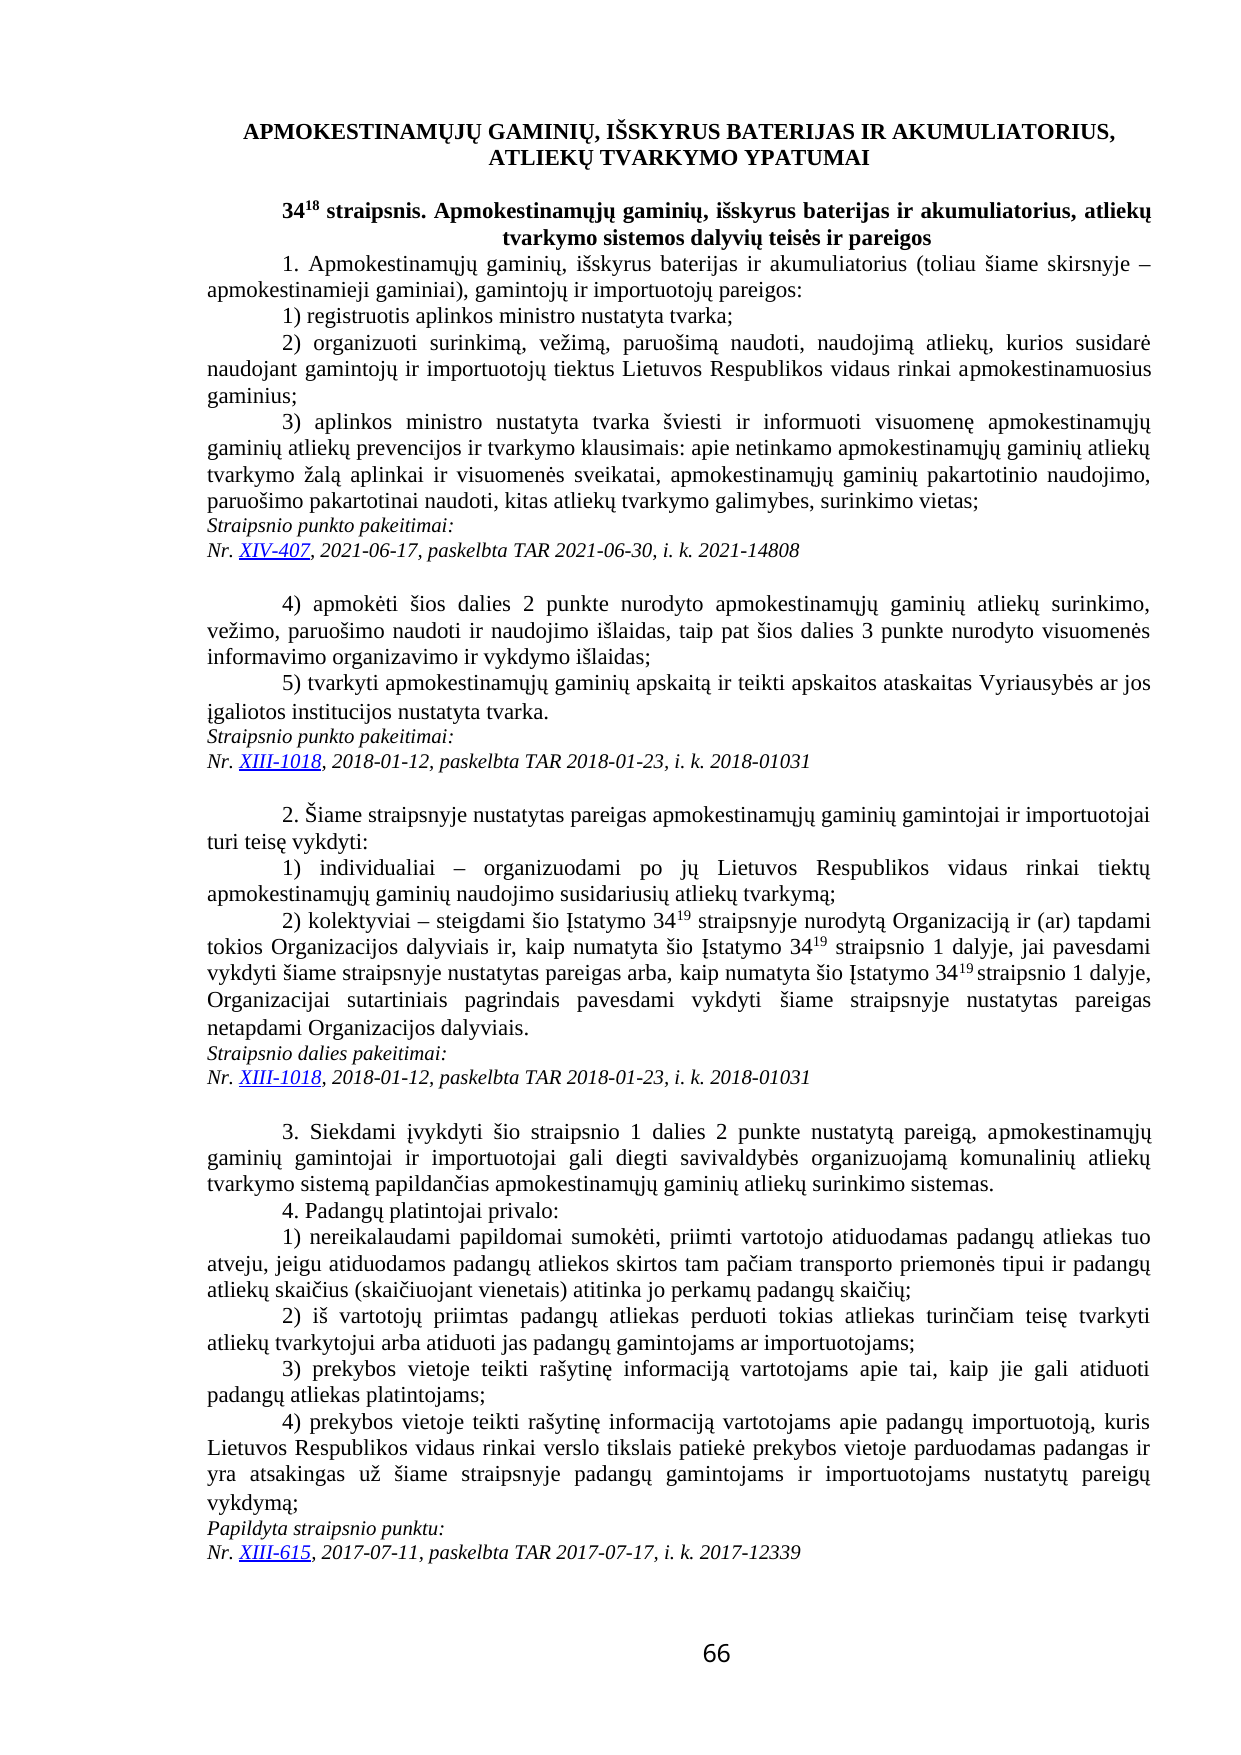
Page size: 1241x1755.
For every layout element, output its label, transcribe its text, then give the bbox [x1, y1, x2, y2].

text Nr. XIII-1018, 2018-01-12, paskelbta TAR 2018-01-23, i. k. 2018-01031 [207, 1065, 1152, 1089]
text Straipsnio punkto pakeitimai: [207, 513, 1152, 537]
text 2) iš vartotojų priimtas padangų atliekas perduoti tokias atliekas turinčiam teisę tvarkyti atliekų tvarkytojui arba atiduoti jas padangų gamintojams ar importuotojams; [207, 1302, 1152, 1355]
text 4) apmokėti šios dalies 2 punkte nurodyto apmokestinamųjų gaminių atliekų surinkimo, vežimo, paruošimo naudoti ir naudojimo išlaidas, taip pat šios dalies 3 punkte nurodyto visuomenės informavimo organizavimo ir vykdymo išlaidas; [207, 590, 1152, 669]
text Straipsnio punkto pakeitimai: [207, 724, 1152, 748]
text 1) registruotis aplinkos ministro nustatyta tvarka; [207, 303, 1152, 329]
text 1. Apmokestinamųjų gaminių, išskyrus baterijas ir akumuliatorius (toliau šiame skirsnyje – apmokestinamieji gaminiai), gamintojų ir importuotojų pareigos: [207, 250, 1152, 303]
text 3. Siekdami įvykdyti šio straipsnio 1 dalies 2 punkte nustatytą pareigą, apmokestinamųjų gaminių gamintojai ir importuotojai gali diegti savivaldybės organizuojamą komunalinių atliekų tvarkymo sistemą papildančias apmokestinamųjų gaminių atliekų surinkimo sistemas. [207, 1118, 1152, 1197]
text Nr. XIII-615, 2017-07-11, paskelbta TAR 2017-07-17, i. k. 2017-12339 [207, 1539, 1152, 1564]
text Papildyta straipsnio punktu: [207, 1516, 1152, 1539]
text 2) organizuoti surinkimą, vežimą, paruošimą naudoti, naudojimą atliekų, kurios susidarė naudojant gamintojų ir importuotojų tiektus Lietuvos Respublikos vidaus rinkai apmokestinamuosius gaminius; [207, 329, 1152, 408]
text 2. Šiame straipsnyje nustatytas pareigas apmokestinamųjų gaminių gamintojai ir importuotojai turi teisę vykdyti: [207, 801, 1152, 854]
text 3418 straipsnis. Apmokestinamųjų gaminių, išskyrus baterijas ir akumuliatorius, atliekų tvarkymo sistemos dalyvių teisės ir pareigos [282, 197, 1152, 250]
text Straipsnio dalies pakeitimai: [207, 1041, 1152, 1065]
text 5) tvarkyti apmokestinamųjų gaminių apskaitą ir teikti apskaitos ataskaitas Vyriausybės ar jos įgaliotos institucijos nustatyta tvarka. [207, 669, 1152, 724]
text 1) individualiai – organizuodami po jų Lietuvos Respublikos vidaus rinkai tiektų apmokestinamųjų gaminių naudojimo susidariusių atliekų tvarkymą; [207, 854, 1152, 907]
text 3) aplinkos ministro nustatyta tvarka šviesti ir informuoti visuomenę apmokestinamųjų gaminių atliekų prevencijos ir tvarkymo klausimais: apie netinkamo apmokestinamųjų gaminių atliekų tvarkymo žalą aplinkai ir visuomenės sveikatai, apmokestinamųjų gaminių pakartotinio naudojimo, paruošimo pakartotinai naudoti, kitas atliekų tvarkymo galimybes, surinkimo vietas; [207, 408, 1152, 513]
text 1) nereikalaudami papildomai sumokėti, priimti vartotojo atiduodamas padangų atliekas tuo atveju, jeigu atiduodamos padangų atliekos skirtos tam pačiam transporto priemonės tipui ir padangų atliekų skaičius (skaičiuojant vienetais) atitinka jo perkamų padangų skaičių; [207, 1223, 1152, 1302]
text 4) prekybos vietoje teikti rašytinę informaciją vartotojams apie padangų importuotoją, kuris Lietuvos Respublikos vidaus rinkai verslo tikslais patiekė prekybos vietoje parduodamas padangas ir yra atsakingas už šiame straipsnyje padangų gamintojams ir importuotojams nustatytų pareigų vykdymą; [207, 1408, 1152, 1516]
text Nr. XIII-1018, 2018-01-12, paskelbta TAR 2018-01-23, i. k. 2018-01031 [207, 748, 1152, 773]
text 2) kolektyviai – steigdami šio Įstatymo 3419 straipsnyje nurodytą Organizaciją ir (ar) tapdami tokios Organizacijos dalyviais ir, kaip numatyta šio Įstatymo 3419 straipsnio 1 dalyje, jai pavesdami vykdyti šiame straipsnyje nustatytas pareigas arba, kaip numatyta šio Įstatymo 3419 straipsnio 1 dalyje, Organizacijai sutartiniais pagrindais pavesdami vykdyti šiame straipsnyje nustatytas pareigas netapdami Organizacijos dalyviais. [207, 907, 1152, 1041]
text APMOKESTINAMŲJŲ GAMINIŲ, IŠSKYRUS BATERIJAS IR AKUMULIATORIUS, ATLIEKŲ TVARKYMO YPATUMAI [207, 118, 1152, 171]
text Nr. XIV-407, 2021-06-17, paskelbta TAR 2021-06-30, i. k. 2021-14808 [207, 537, 1152, 562]
text 4. Padangų platintojai privalo: [207, 1197, 1152, 1223]
text 3) prekybos vietoje teikti rašytinę informaciją vartotojams apie tai, kaip jie gali atiduoti padangų atliekas platintojams; [207, 1355, 1152, 1408]
